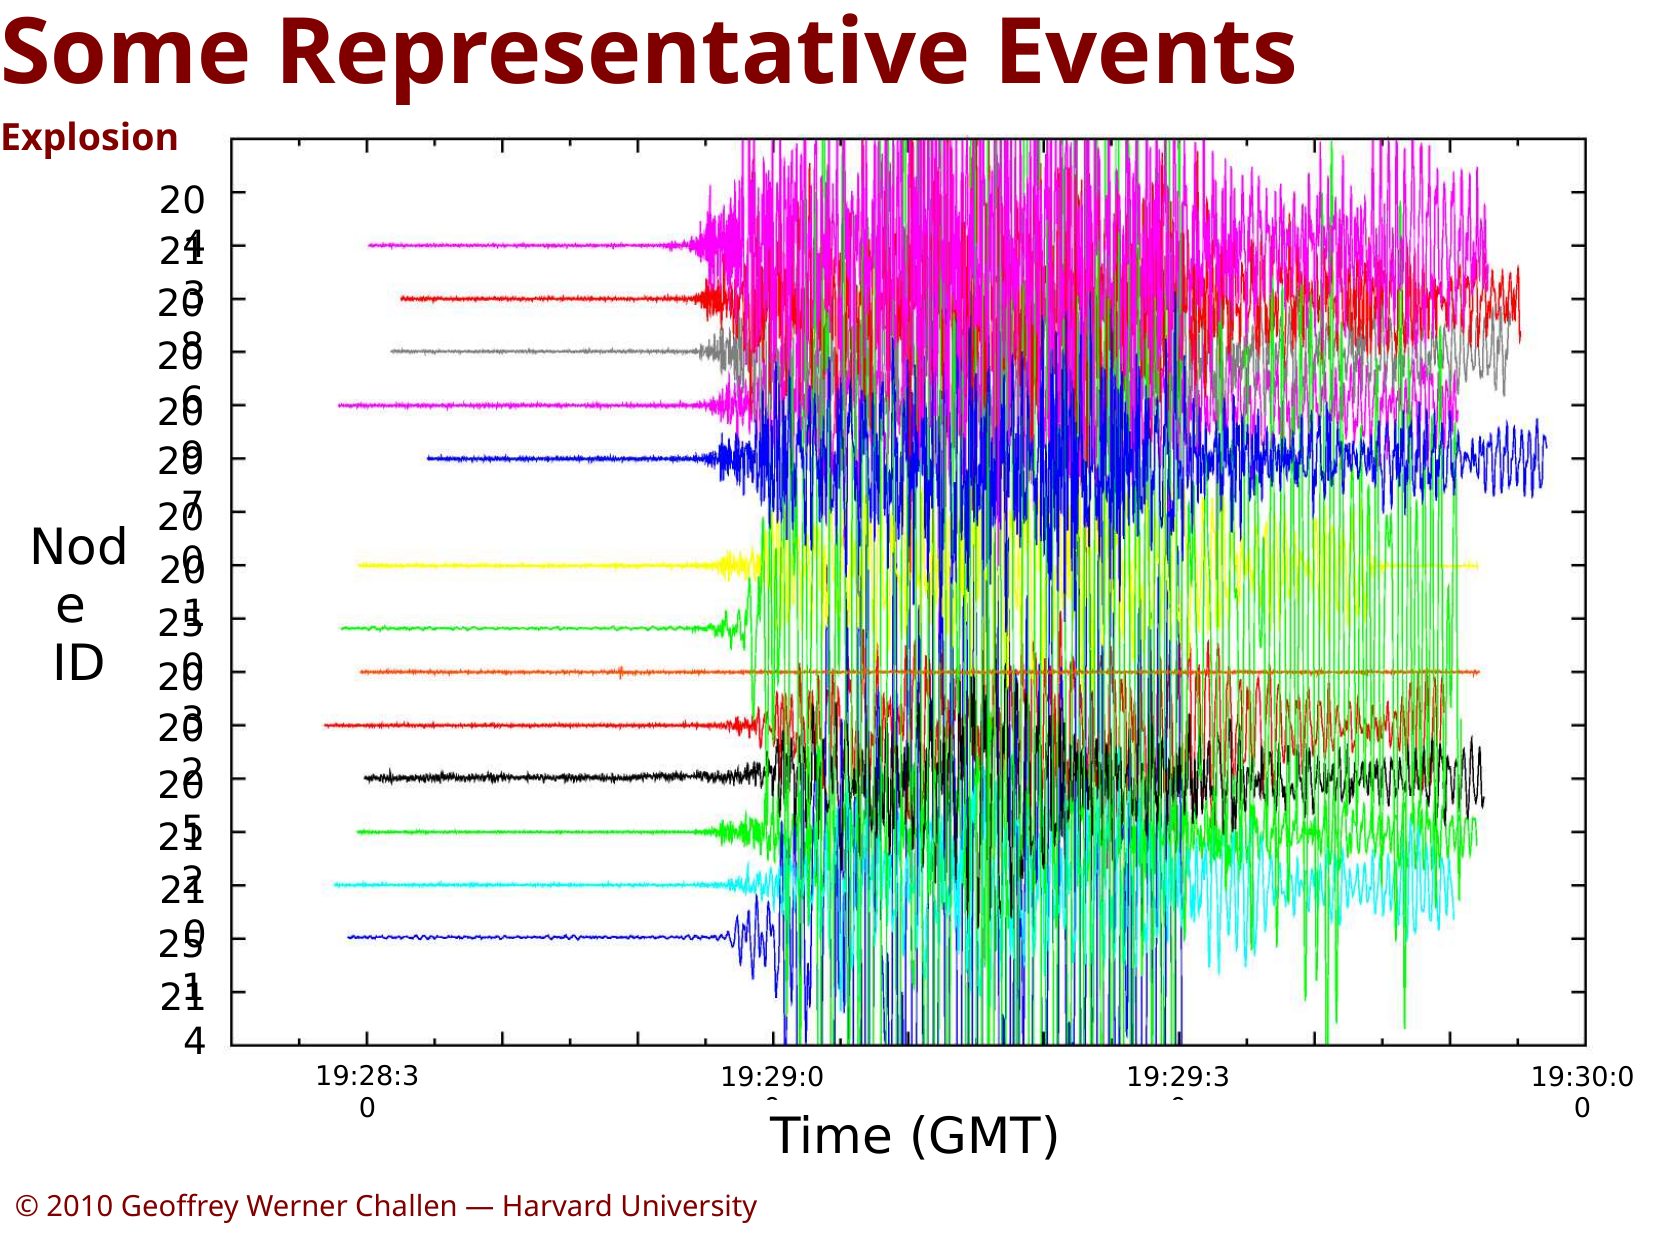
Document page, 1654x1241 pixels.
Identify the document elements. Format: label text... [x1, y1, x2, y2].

text_box 210 [127, 861, 222, 964]
text_box 201 [126, 541, 222, 644]
text_box 250 [125, 594, 220, 648]
text_box 202 [125, 699, 220, 756]
text_box 212 [125, 808, 220, 911]
text_box Time (GMT) [609, 1099, 1223, 1174]
text_box 19:30:00 [1511, 1053, 1654, 1133]
text_box 208 [124, 274, 219, 327]
title Some Representative Events Explosion [0, 0, 1654, 150]
text_box 213 [126, 222, 221, 325]
text_box 200 [124, 487, 220, 590]
text_box 206 [124, 327, 219, 383]
text_box 19:29:30 [1107, 1053, 1250, 1133]
text_box 19:28:30 [296, 1053, 439, 1132]
text_box 204 [126, 171, 221, 222]
picture [223, 134, 1593, 1054]
text_box 209 [124, 383, 219, 432]
text_box 214 [127, 968, 222, 1071]
text_box 205 [125, 756, 220, 808]
text_box 19:29:00 [701, 1053, 844, 1099]
text_box 251 [125, 915, 220, 1017]
text_box 207 [124, 432, 220, 487]
text_box Node ID [9, 510, 126, 701]
text_box 203 [125, 648, 220, 699]
